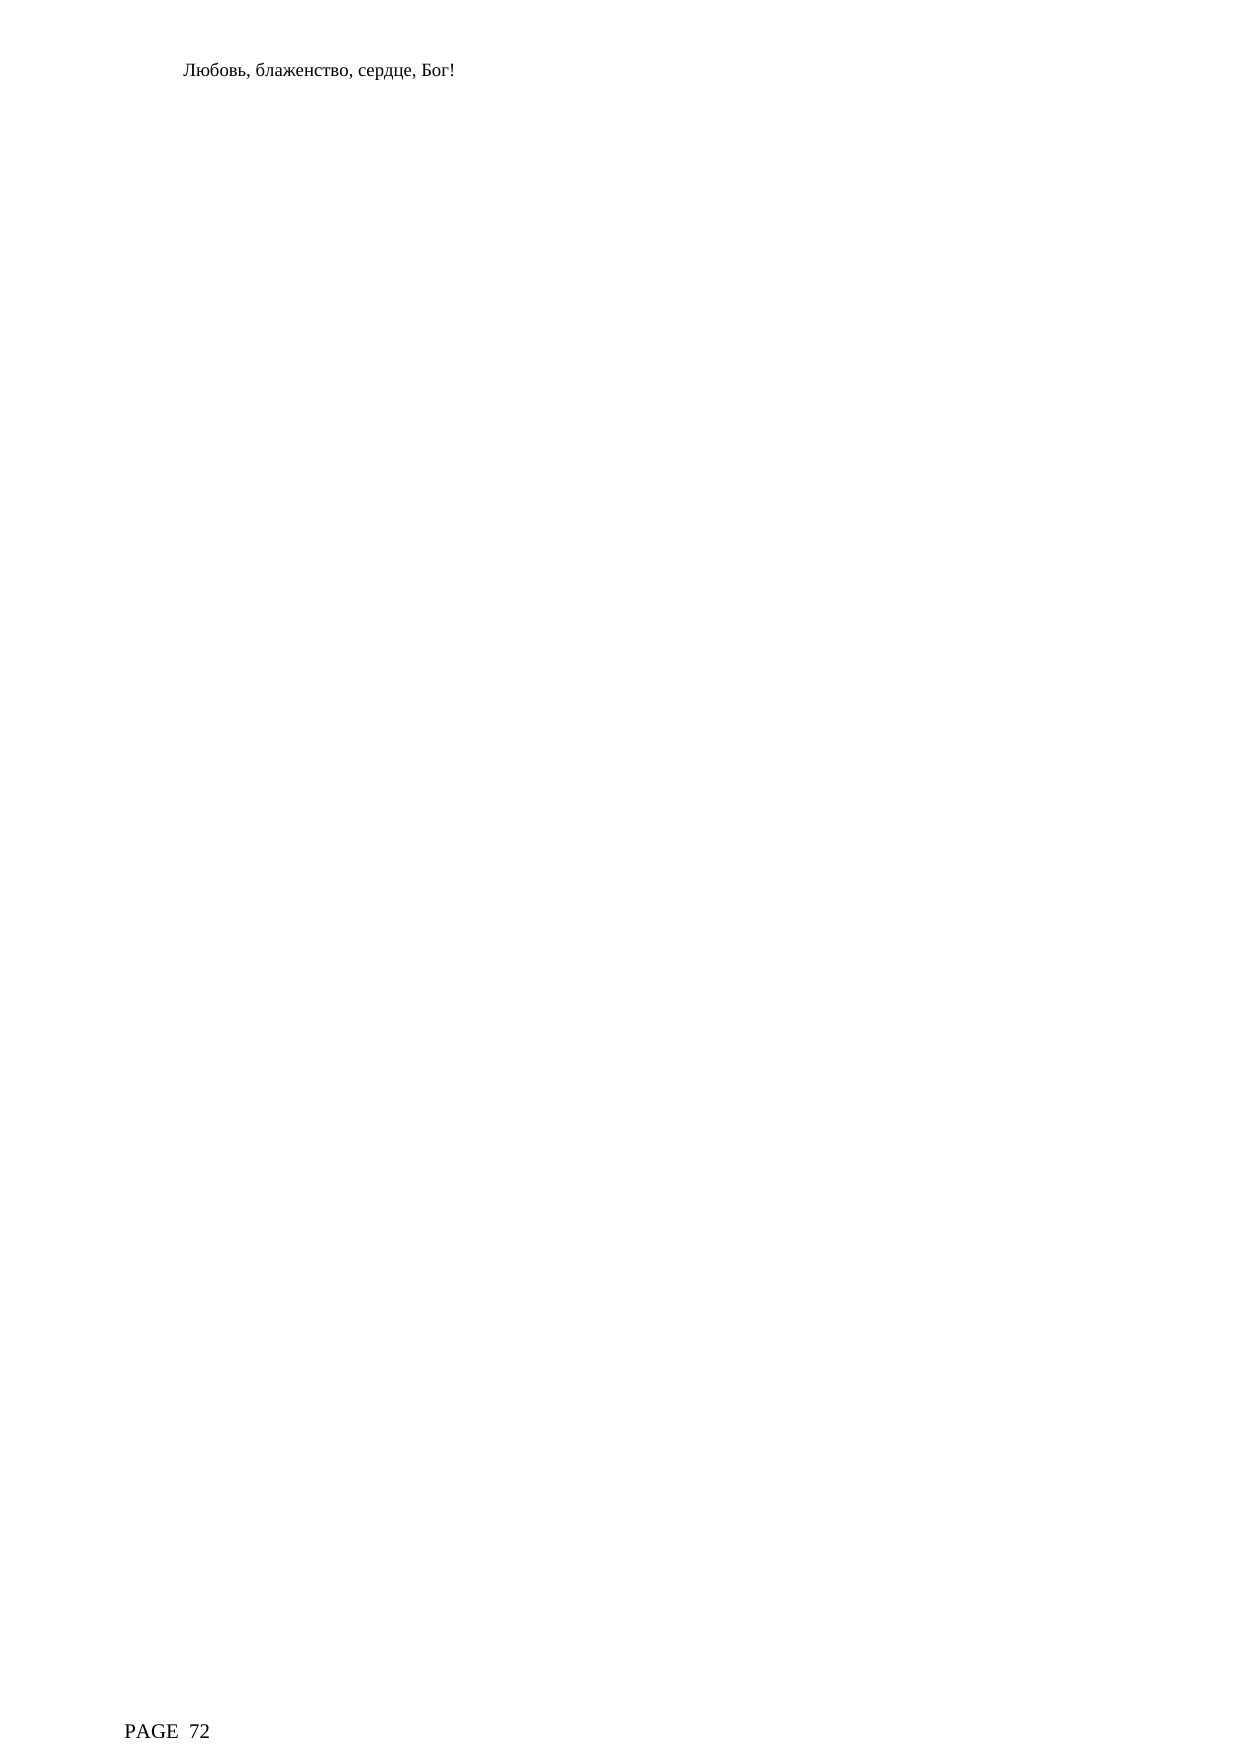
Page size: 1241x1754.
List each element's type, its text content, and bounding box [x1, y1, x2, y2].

text Любовь, блаженство, сердце, Бог! [124, 59, 615, 81]
